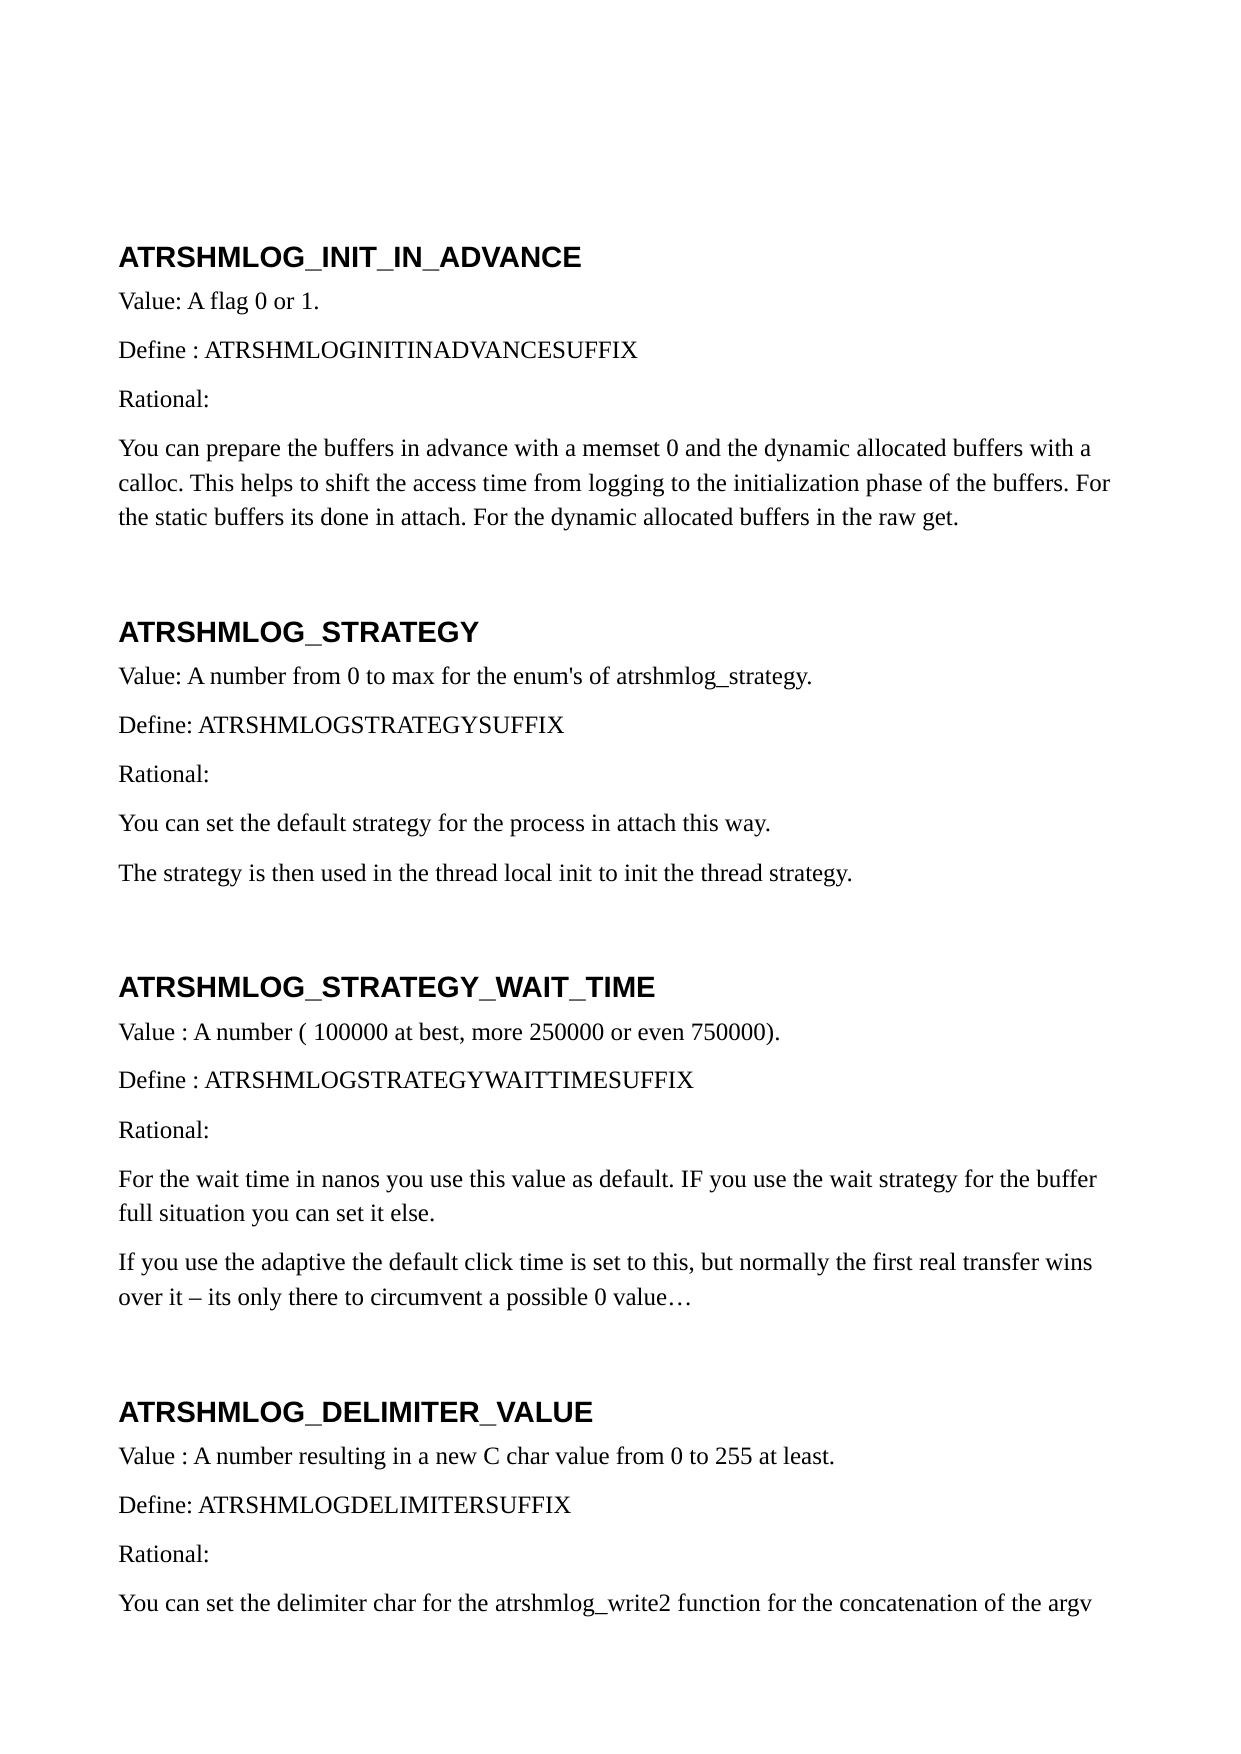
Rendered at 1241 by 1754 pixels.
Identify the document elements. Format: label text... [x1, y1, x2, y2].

text Rational: [118, 759, 1122, 788]
text Define : ATRSHMLOGINITINADVANCESUFFIX [118, 335, 1122, 364]
text You can set the delimiter char for the atrshmlog_write2 function for the concatenation of the argv [118, 1588, 1122, 1617]
text Define: ATRSHMLOGSTRATEGYSUFFIX [118, 710, 1122, 739]
text Value : A number ( 100000 at best, more 250000 or even 750000). [118, 1017, 1122, 1045]
text Rational: [118, 1115, 1122, 1143]
text Value: A flag 0 or 1. [118, 286, 1122, 315]
text Value : A number resulting in a new C char value from 0 to 255 at least. [118, 1441, 1122, 1469]
subtitle ATRSHMLOG_DELIMITER_VALUE [118, 1394, 1122, 1428]
text Value: A number from 0 to max for the enum's of atrshmlog_strategy. [118, 661, 1122, 690]
subtitle ATRSHMLOG_STRATEGY [118, 615, 1122, 649]
text You can set the default strategy for the process in attach this way. [118, 808, 1122, 837]
text Rational: [118, 384, 1122, 413]
text You can prepare the buffers in advance with a memset 0 and the dynamic allocated buffers with a calloc. This helps to shift the access time from logging to the initialization phase of the buffers. For the static buffers its done in attach. For the dynamic allocated buffers in the raw get. [118, 433, 1122, 531]
subtitle ATRSHMLOG_INIT_IN_ADVANCE [118, 240, 1122, 274]
subtitle ATRSHMLOG_STRATEGY_WAIT_TIME [118, 970, 1122, 1004]
text For the wait time in nanos you use this value as default. IF you use the wait strategy for the buffer full situation you can set it else. [118, 1164, 1122, 1227]
text Rational: [118, 1539, 1122, 1568]
text Define: ATRSHMLOGDELIMITERSUFFIX [118, 1490, 1122, 1518]
text The strategy is then used in the thread local init to init the thread strategy. [118, 858, 1122, 886]
text Define : ATRSHMLOGSTRATEGYWAITTIMESUFFIX [118, 1066, 1122, 1094]
text If you use the adaptive the default click time is set to this, but normally the first real transfer wins over it – its only there to circumvent a possible 0 value… [118, 1247, 1122, 1311]
